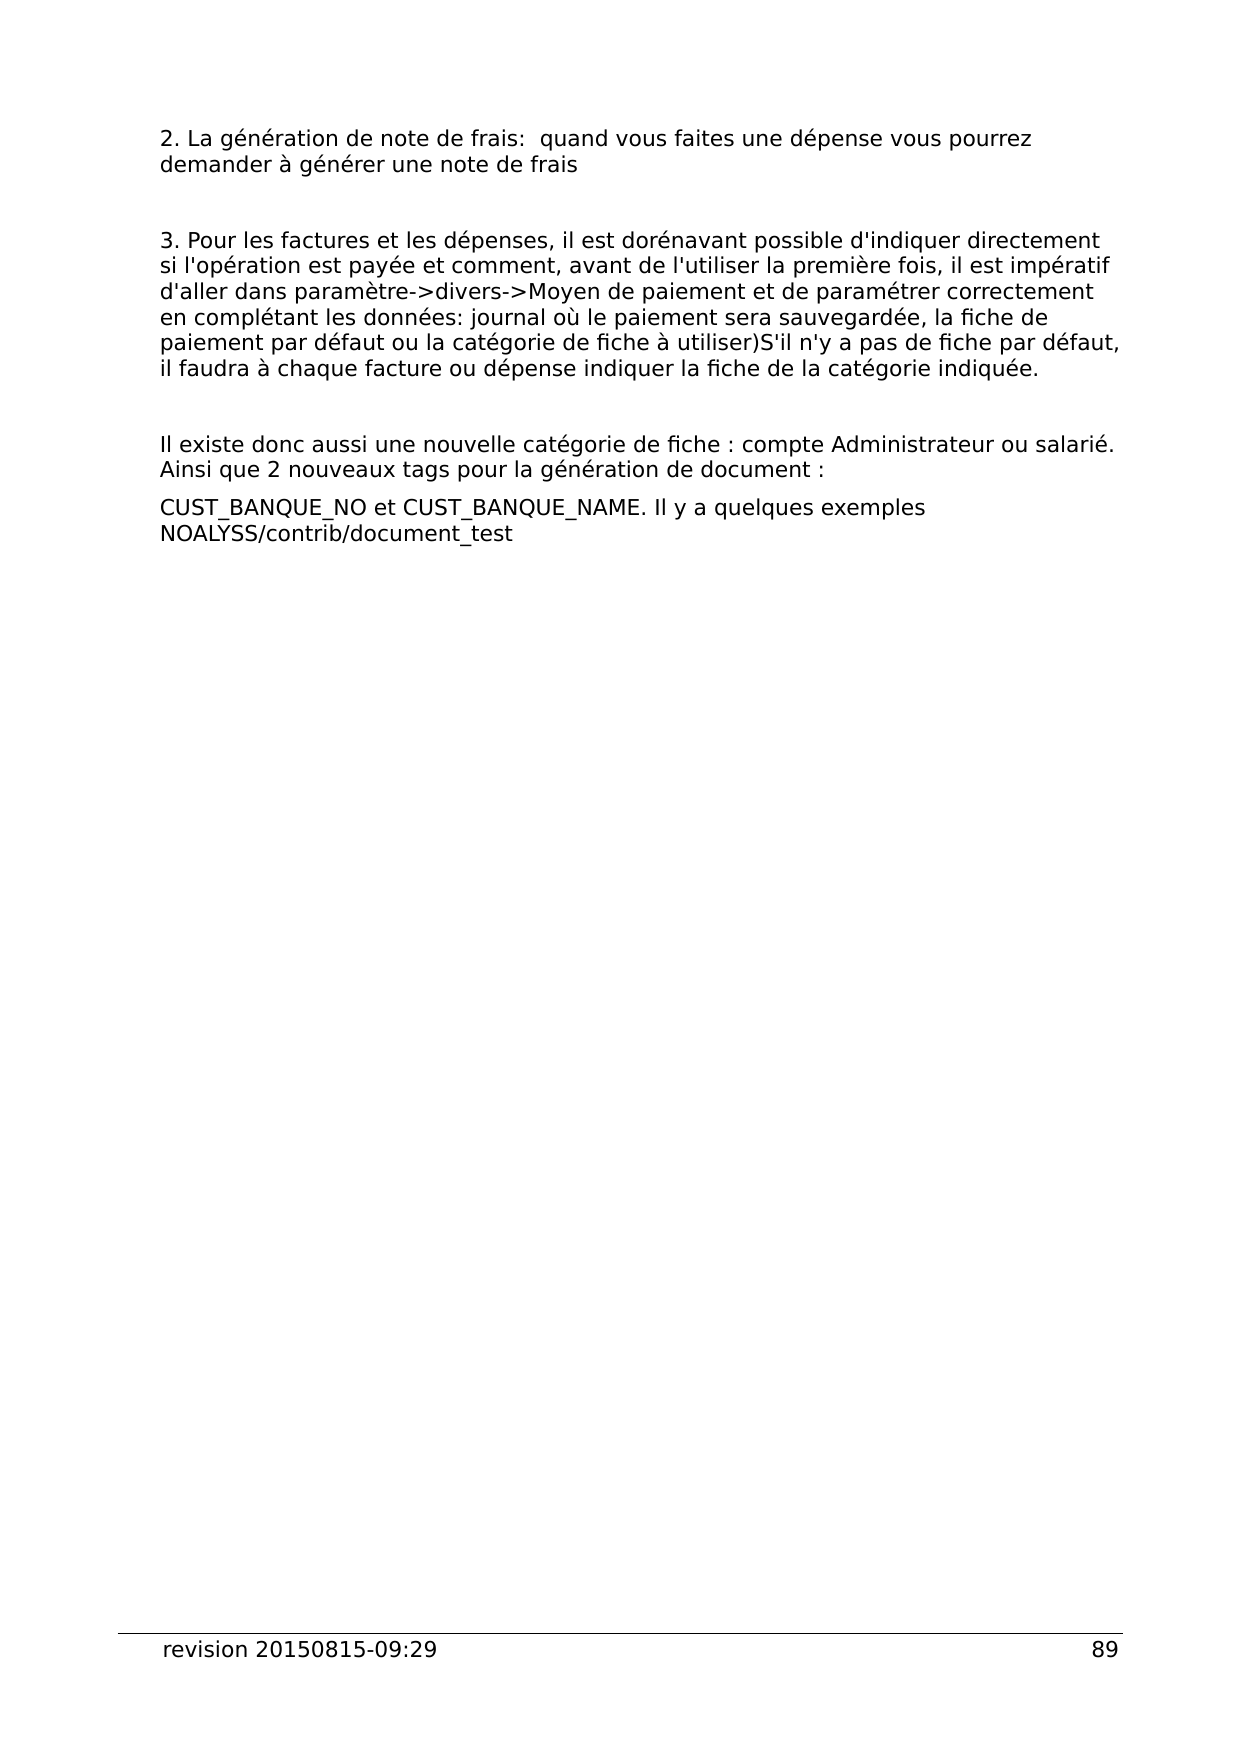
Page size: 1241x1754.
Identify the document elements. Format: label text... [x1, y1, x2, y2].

text Il existe donc aussi une nouvelle catégorie de fiche : compte Administrateur ou salarié. Ainsi que 2 nouveaux tags pour la génération de document : [159, 432, 1123, 483]
text 2. La génération de note de frais: quand vous faites une dépense vous pourrez demander à générer une note de frais [159, 127, 1123, 178]
text CUST_BANQUE_NO et CUST_BANQUE_NAME. Il y a quelques exemples NOALYSS/contrib/document_test [159, 495, 1123, 546]
text 3. Pour les factures et les dépenses, il est dorénavant possible d'indiquer directement si l'opération est payée et comment, avant de l'utiliser la première fois, il est impératif d'aller dans paramètre->divers->Moyen de paiement et de paramétrer correctement en complétant les données: journal où le paiement sera sauvegardée, la fiche de paiement par défaut ou la catégorie de fiche à utiliser)S'il n'y a pas de fiche par défaut, il faudra à chaque facture ou dépense indiquer la fiche de la catégorie indiquée. [159, 228, 1123, 381]
